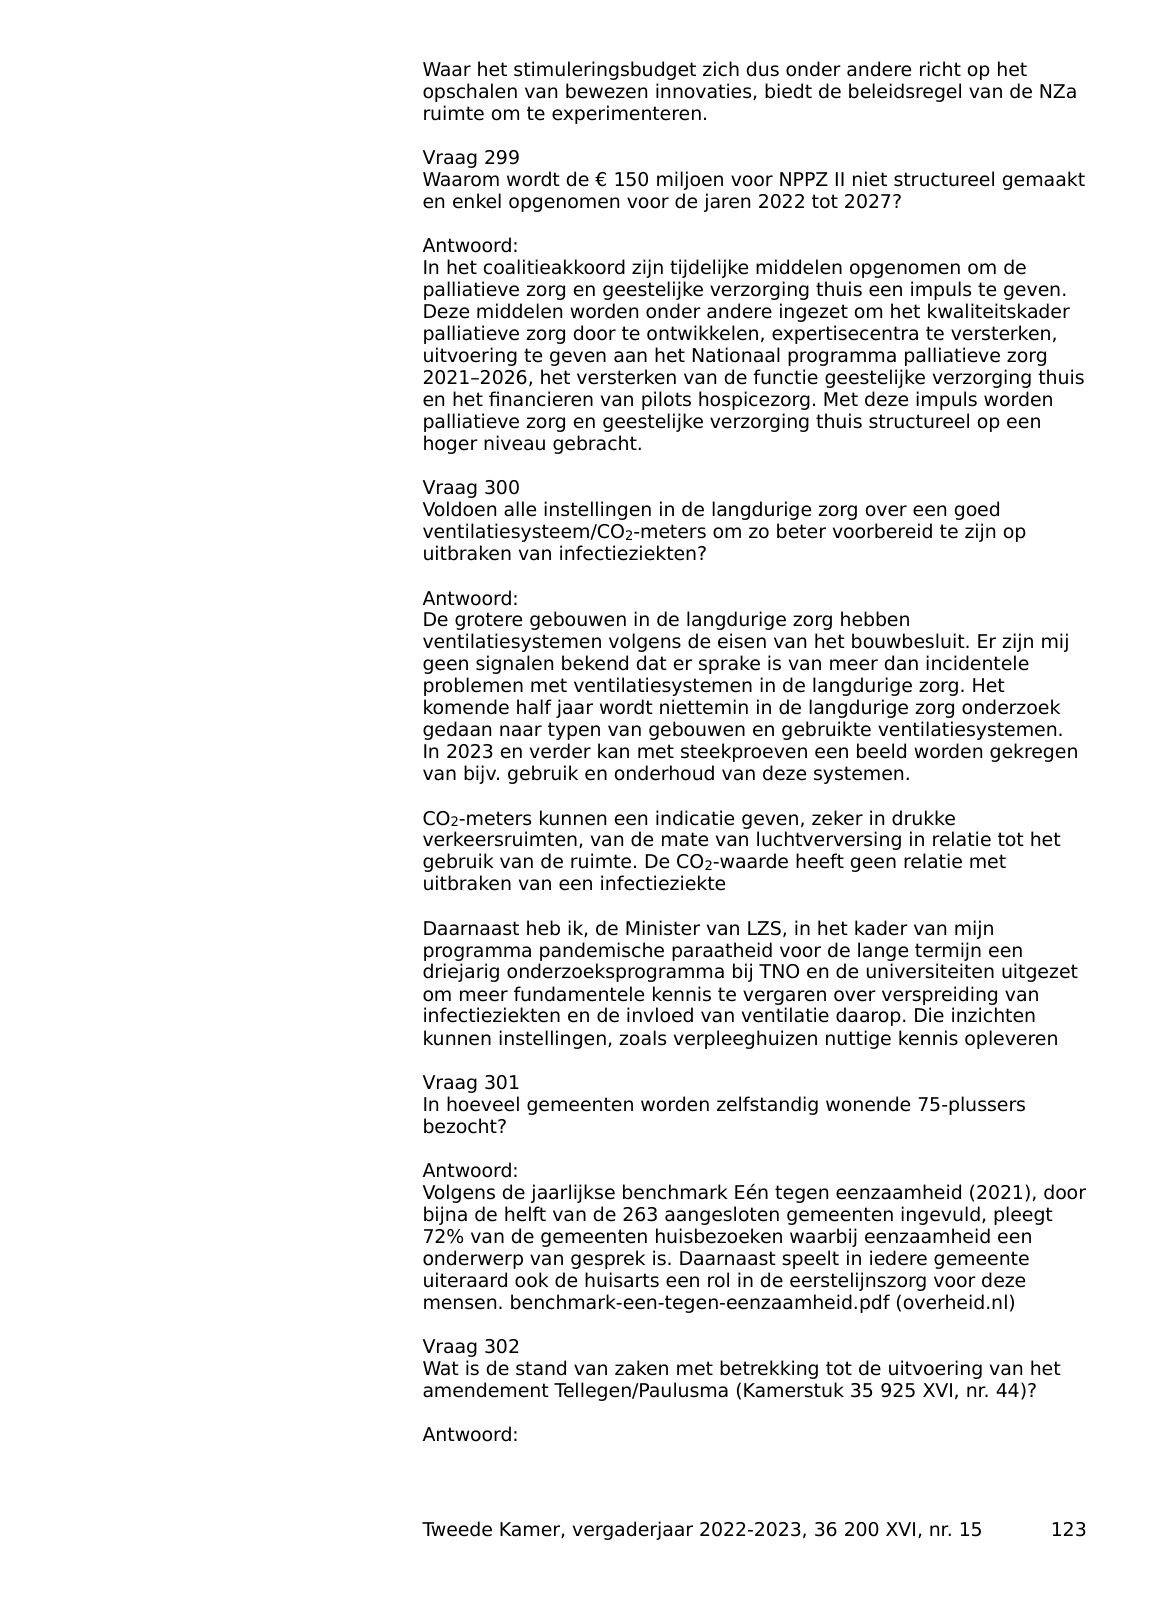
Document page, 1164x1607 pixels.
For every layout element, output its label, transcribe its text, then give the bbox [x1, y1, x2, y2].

text Vraag 300 [422, 477, 1087, 499]
text Antwoord: [422, 587, 1087, 609]
text Wat is de stand van zaken met betrekking tot de uitvoering van het amendement Tellegen/Paulusma (Kamerstuk 35 925 XVI, nr. 44)? [422, 1358, 1087, 1402]
text De grotere gebouwen in de langdurige zorg hebben ventilatiesystemen volgens de eisen van het bouwbesluit. Er zijn mij geen signalen bekend dat er sprake is van meer dan incidentele problemen met ventilatiesystemen in de langdurige zorg. Het komende half jaar wordt niettemin in de langdurige zorg onderzoek gedaan naar typen van gebouwen en gebruikte ventilatiesystemen. In 2023 en verder kan met steekproeven een beeld worden gekregen van bijv. gebruik en onderhoud van deze systemen. [422, 609, 1087, 785]
text Daarnaast heb ik, de Minister van LZS, in het kader van mijn programma pandemische paraatheid voor de lange termijn een driejarig onderzoeksprogramma bij TNO en de universiteiten uitgezet om meer fundamentele kennis te vergaren over verspreiding van infectieziekten en de invloed van ventilatie daarop. Die inzichten kunnen instellingen, zoals verpleeghuizen nuttige kennis opleveren [422, 917, 1087, 1049]
text Vraag 302 [422, 1336, 1087, 1358]
text In hoeveel gemeenten worden zelfstandig wonende 75-plussers bezocht? [422, 1093, 1087, 1137]
text CO2-meters kunnen een indicatie geven, zeker in drukke verkeersruimten, van de mate van luchtverversing in relatie tot het gebruik van de ruimte. De CO2-waarde heeft geen relatie met uitbraken van een infectieziekte [422, 807, 1087, 895]
text Waar het stimuleringsbudget zich dus onder andere richt op het opschalen van bewezen innovaties, biedt de beleidsregel van de NZa ruimte om te experimenteren. [422, 59, 1087, 125]
text Voldoen alle instellingen in de langdurige zorg over een goed ventilatiesysteem/CO2-meters om zo beter voorbereid te zijn op uitbraken van infectieziekten? [422, 499, 1087, 565]
text Antwoord: [422, 235, 1087, 257]
text Volgens de jaarlijkse benchmark Eén tegen eenzaamheid (2021), door bijna de helft van de 263 aangesloten gemeenten ingevuld, pleegt 72% van de gemeenten huisbezoeken waarbij eenzaamheid een onderwerp van gesprek is. Daarnaast speelt in iedere gemeente uiteraard ook de huisarts een rol in de eerstelijnszorg voor deze mensen. benchmark-een-tegen-eenzaamheid.pdf (overheid.nl) [422, 1182, 1087, 1313]
text Vraag 301 [422, 1072, 1087, 1093]
text Antwoord: [422, 1424, 1087, 1446]
text Vraag 299 [422, 147, 1087, 169]
text Antwoord: [422, 1160, 1087, 1182]
text In het coalitieakkoord zijn tijdelijke middelen opgenomen om de palliatieve zorg en geestelijke verzorging thuis een impuls te geven. Deze middelen worden onder andere ingezet om het kwaliteitskader palliatieve zorg door te ontwikkelen, expertisecentra te versterken, uitvoering te geven aan het Nationaal programma palliatieve zorg 2021–2026, het versterken van de functie geestelijke verzorging thuis en het financieren van pilots hospicezorg. Met deze impuls worden palliatieve zorg en geestelijke verzorging thuis structureel op een hoger niveau gebracht. [422, 257, 1087, 455]
text Waarom wordt de € 150 miljoen voor NPPZ II niet structureel gemaakt en enkel opgenomen voor de jaren 2022 tot 2027? [422, 169, 1087, 213]
